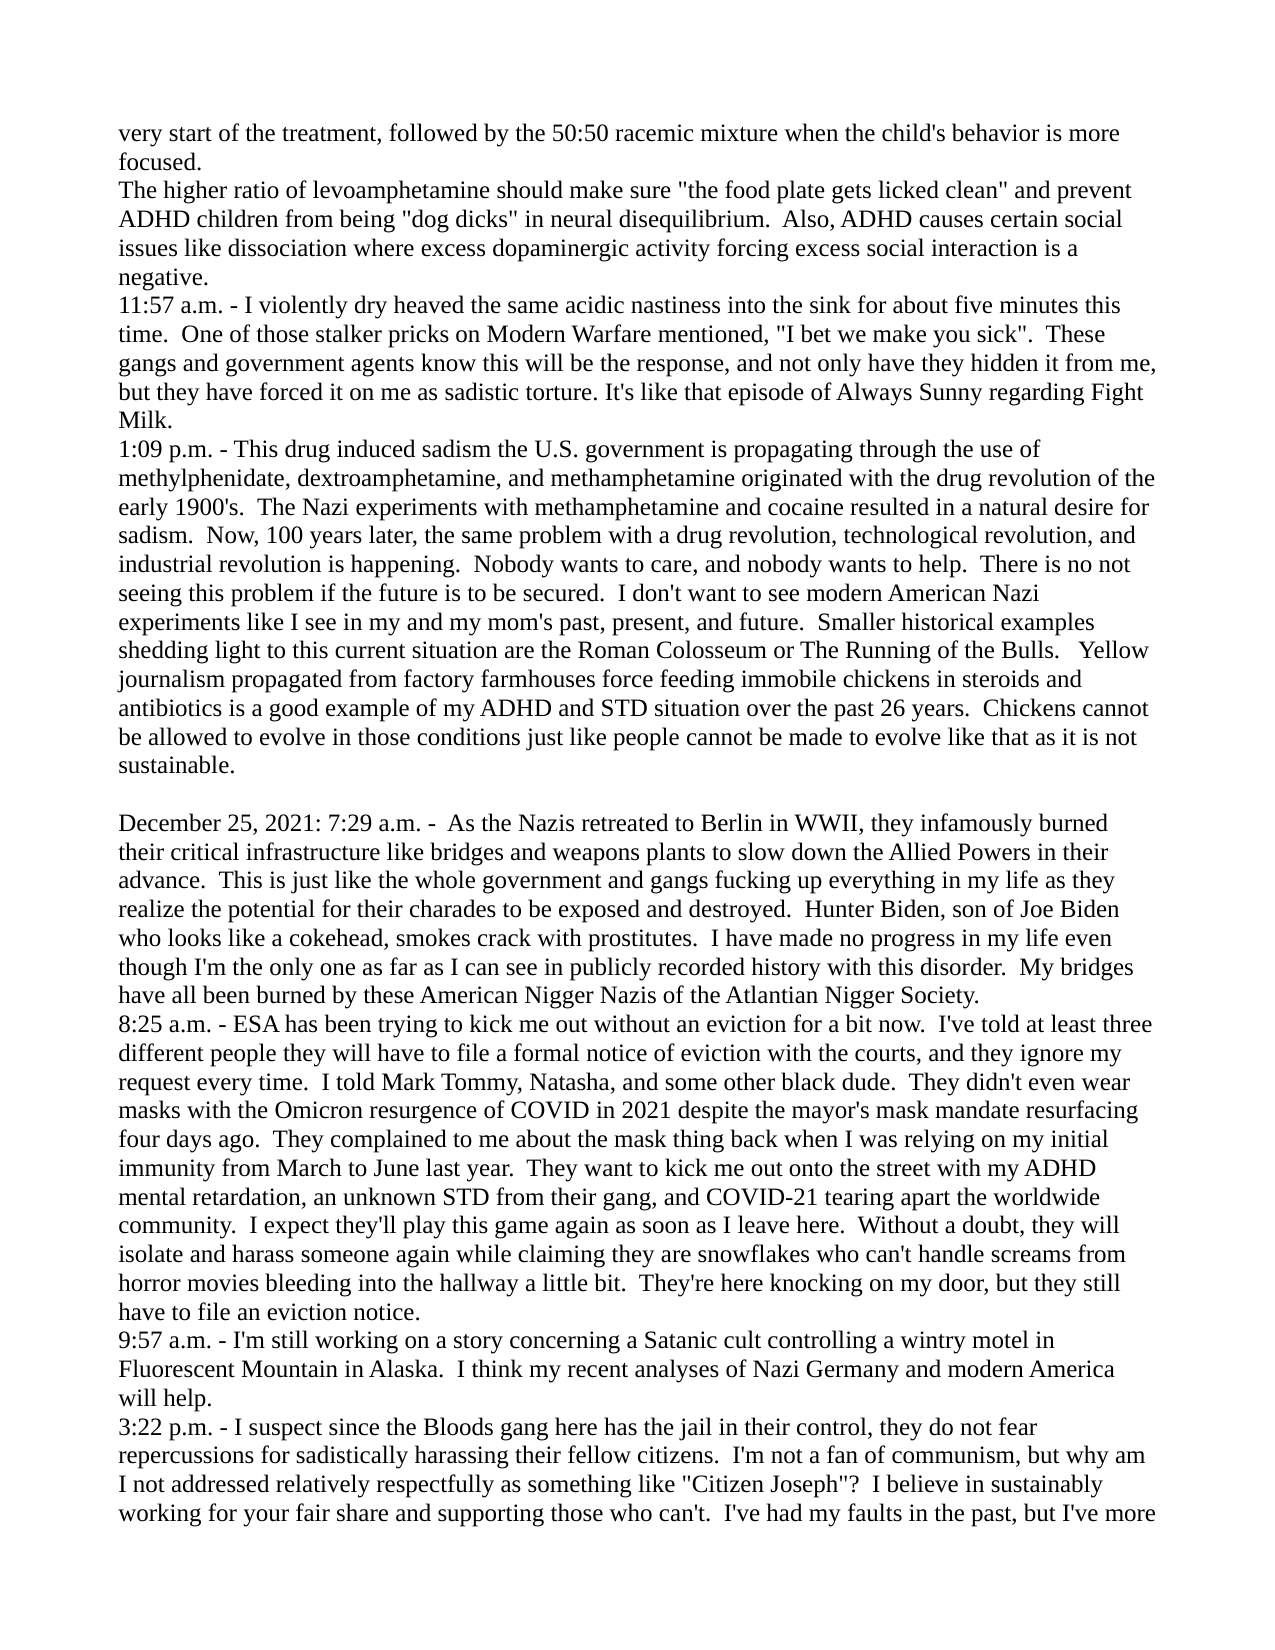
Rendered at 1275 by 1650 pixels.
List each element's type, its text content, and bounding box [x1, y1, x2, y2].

text 9:57 a.m. - I'm still working on a story concerning a Satanic cult controlling a wintry motel in Fluorescent Mountain in Alaska. I think my recent analyses of Nazi Germany and modern America will help. [118, 1326, 1157, 1412]
text The higher ratio of levoamphetamine should make sure "the food plate gets licked clean" and prevent ADHD children from being "dog dicks" in neural disequilibrium. Also, ADHD causes certain social issues like dissociation where excess dopaminergic activity forcing excess social interaction is a negative. [118, 176, 1157, 291]
text December 25, 2021: 7:29 a.m. - As the Nazis retreated to Berlin in WWII, they infamously burned their critical infrastructure like bridges and weapons plants to slow down the Allied Powers in their advance. This is just like the whole government and gangs fucking up everything in my life as they realize the potential for their charades to be exposed and destroyed. Hunter Biden, son of Joe Biden who looks like a cokehead, smokes crack with prostitutes. I have made no progress in my life even though I'm the only one as far as I can see in publicly recorded history with this disorder. My bridges have all been burned by these American Nigger Nazis of the Atlantian Nigger Society. [118, 808, 1157, 1009]
text 11:57 a.m. - I violently dry heaved the same acidic nastiness into the sink for about five minutes this time. One of those stalker pricks on Modern Warfare mentioned, "I bet we make you sick". These gangs and government agents know this will be the response, and not only have they hidden it from me, but they have forced it on me as sadistic torture. It's like that episode of Always Sunny regarding Fight Milk. [118, 291, 1157, 434]
text 8:25 a.m. - ESA has been trying to kick me out without an eviction for a bit now. I've told at least three different people they will have to file a formal notice of eviction with the courts, and they ignore my request every time. I told Mark Tommy, Natasha, and some other black dude. They didn't even wear masks with the Omicron resurgence of COVID in 2021 despite the mayor's mask mandate resurfacing four days ago. They complained to me about the mask thing back when I was relying on my initial immunity from March to June last year. They want to kick me out onto the street with my ADHD mental retardation, an unknown STD from their gang, and COVID-21 tearing apart the worldwide community. I expect they'll play this game again as soon as I leave here. Without a doubt, they will isolate and harass someone again while claiming they are snowflakes who can't handle screams from horror movies bleeding into the hallway a little bit. They're here knocking on my door, but they still have to file an eviction notice. [118, 1009, 1157, 1326]
text 1:09 p.m. - This drug induced sadism the U.S. government is propagating through the use of methylphenidate, dextroamphetamine, and methamphetamine originated with the drug revolution of the early 1900's. The Nazi experiments with methamphetamine and cocaine resulted in a natural desire for sadism. Now, 100 years later, the same problem with a drug revolution, technological revolution, and industrial revolution is happening. Nobody wants to care, and nobody wants to help. There is no not seeing this problem if the future is to be secured. I don't want to see modern American Nazi experiments like I see in my and my mom's past, present, and future. Smaller historical examples shedding light to this current situation are the Roman Colosseum or The Running of the Bulls. Yellow journalism propagated from factory farmhouses force feeding immobile chickens in steroids and antibiotics is a good example of my ADHD and STD situation over the past 26 years. Chickens cannot be allowed to evolve in those conditions just like people cannot be made to evolve like that as it is not sustainable. [118, 434, 1157, 779]
text 3:22 p.m. - I suspect since the Bloods gang here has the jail in their control, they do not fear repercussions for sadistically harassing their fellow citizens. I'm not a fan of communism, but why am I not addressed relatively respectfully as something like "Citizen Joseph"? I believe in sustainably working for your fair share and supporting those who can't. I've had my faults in the past, but I've more [118, 1412, 1157, 1527]
text very start of the treatment, followed by the 50:50 racemic mixture when the child's behavior is more focused. [118, 118, 1157, 176]
